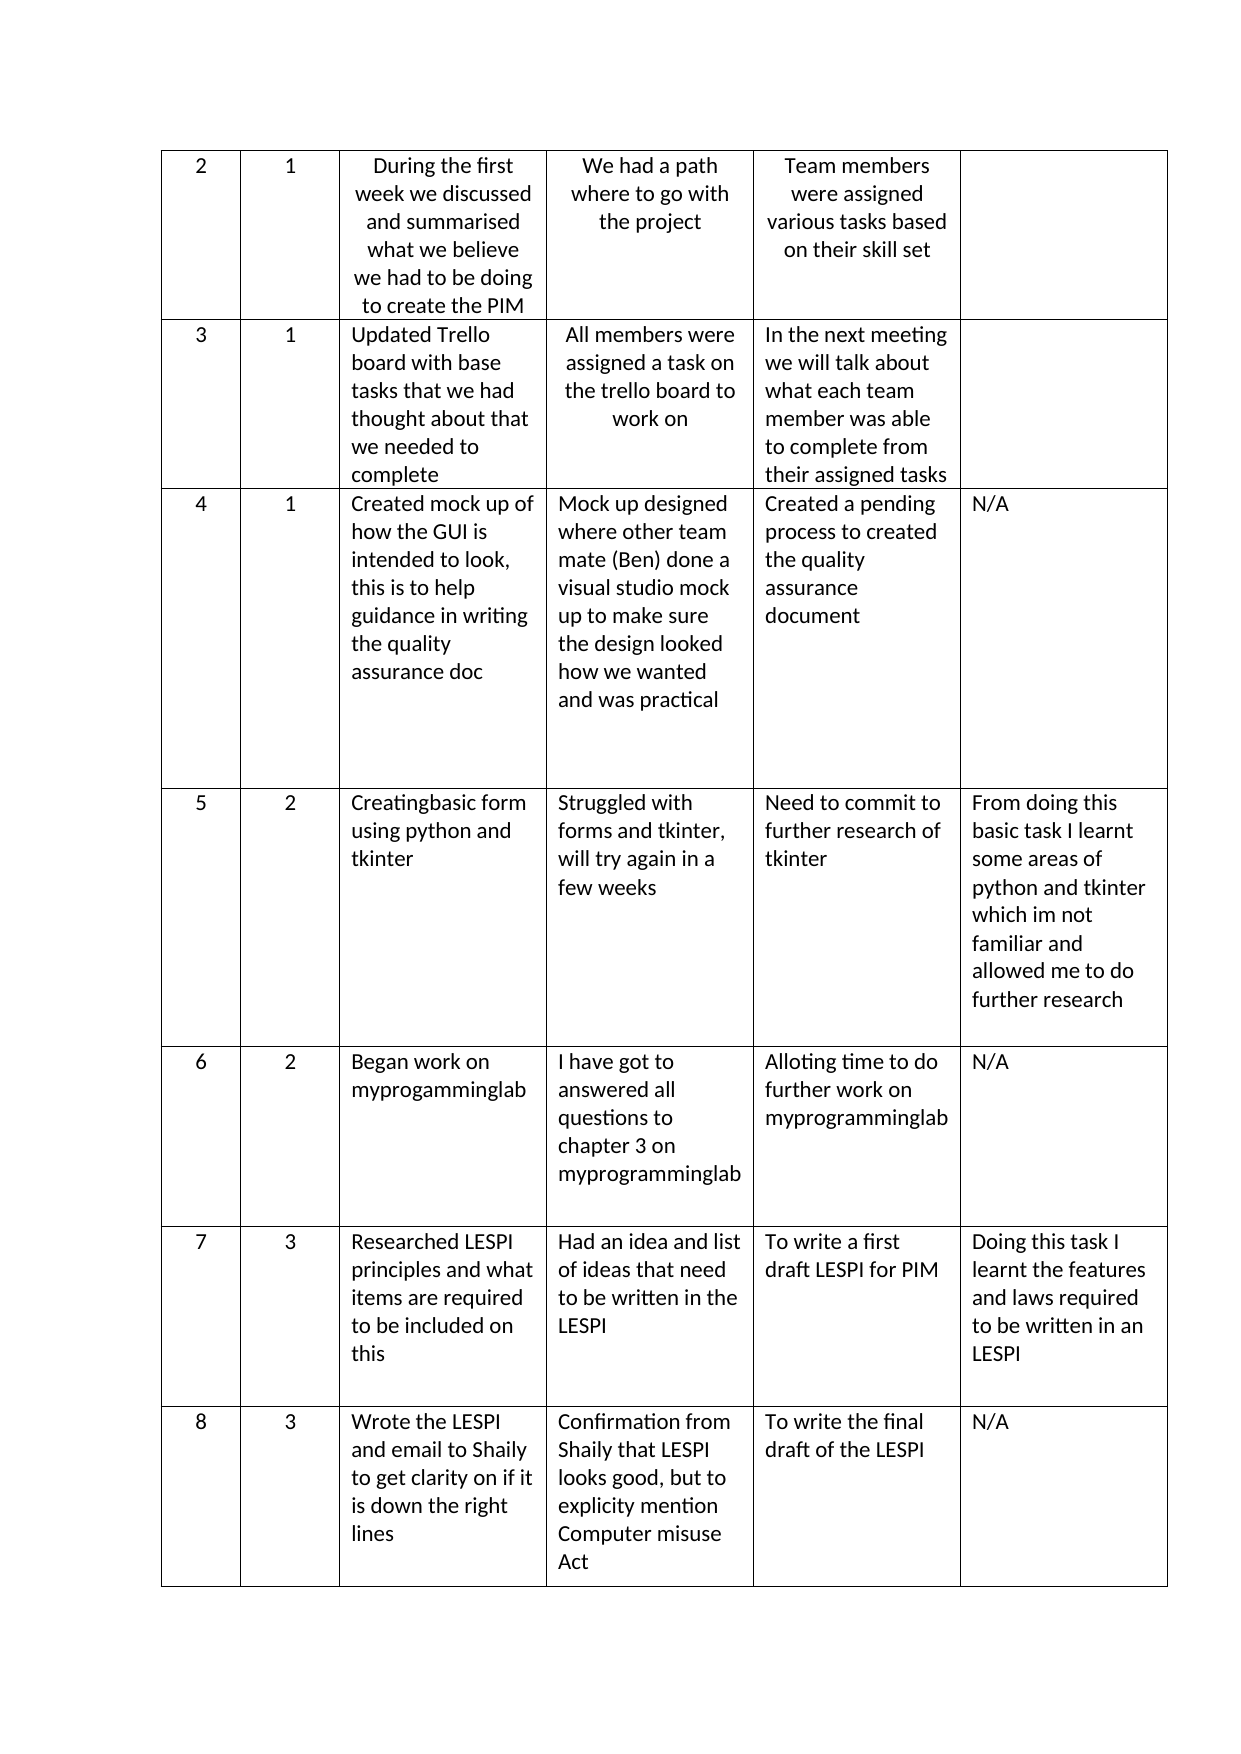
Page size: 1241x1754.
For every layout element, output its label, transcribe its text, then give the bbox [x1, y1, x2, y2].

table_cell Doing this task I learnt the features and laws required to be written in an LESPI [961, 1227, 1167, 1406]
table_cell 3 [241, 1407, 339, 1586]
table_cell From doing this basic task I learnt some areas of python and tkinter which im not familiar and allowed me to do further research [961, 789, 1167, 1046]
table_cell All members were assigned a task on the trello board to work on [547, 320, 753, 488]
table_cell 2 [162, 151, 240, 319]
table_cell Team members were assigned various tasks based on their skill set [754, 151, 960, 319]
table_cell Updated Trello board with base tasks that we had thought about that we needed to complete [340, 320, 546, 488]
table_cell 1 [241, 320, 339, 488]
table_cell N/A [961, 1407, 1167, 1586]
table_cell To write a first draft LESPI for PIM [754, 1227, 960, 1406]
table_cell Alloting time to do further work on myprogramminglab [754, 1047, 960, 1226]
table_cell [961, 320, 1167, 488]
table_cell Confirmation from Shaily that LESPI looks good, but to explicity mention Computer misuse Act [547, 1407, 753, 1586]
table_cell 1 [241, 151, 339, 319]
table_cell N/A [961, 1047, 1167, 1226]
table_cell N/A [961, 489, 1167, 787]
table_cell Began work on myprogamminglab [340, 1047, 546, 1226]
table_cell 8 [162, 1407, 240, 1586]
table_cell 5 [162, 789, 240, 1046]
table_cell 2 [241, 789, 339, 1046]
table_cell During the first week we discussed and summarised what we believe we had to be doing to create the PIM [340, 151, 546, 319]
table_cell Had an idea and list of ideas that need to be written in the LESPI [547, 1227, 753, 1406]
table_cell [961, 151, 1167, 319]
table_cell 7 [162, 1227, 240, 1406]
table_cell Creatingbasic form using python and tkinter [340, 789, 546, 1046]
table_cell To write the final draft of the LESPI [754, 1407, 960, 1586]
table_cell 1 [241, 489, 339, 787]
table_cell Mock up designed where other team mate (Ben) done a visual studio mock up to make sure the design looked how we wanted and was practical [547, 489, 753, 787]
table_cell In the next meeting we will talk about what each team member was able to complete from their assigned tasks [754, 320, 960, 488]
table_cell 2 [241, 1047, 339, 1226]
table_cell 3 [241, 1227, 339, 1406]
table_cell We had a path where to go with the project [547, 151, 753, 319]
table_cell I have got to answered all questions to chapter 3 on myprogramminglab [547, 1047, 753, 1226]
table_cell 3 [162, 320, 240, 488]
table_cell 6 [162, 1047, 240, 1226]
table_cell Created a pending process to created the quality assurance document [754, 489, 960, 787]
table_cell Need to commit to further research of tkinter [754, 789, 960, 1046]
table_cell Wrote the LESPI and email to Shaily to get clarity on if it is down the right lines [340, 1407, 546, 1586]
table_cell Researched LESPI principles and what items are required to be included on this [340, 1227, 546, 1406]
table_cell Struggled with forms and tkinter, will try again in a few weeks [547, 789, 753, 1046]
table_cell 4 [162, 489, 240, 787]
table_cell Created mock up of how the GUI is intended to look, this is to help guidance in writing the quality assurance doc [340, 489, 546, 787]
